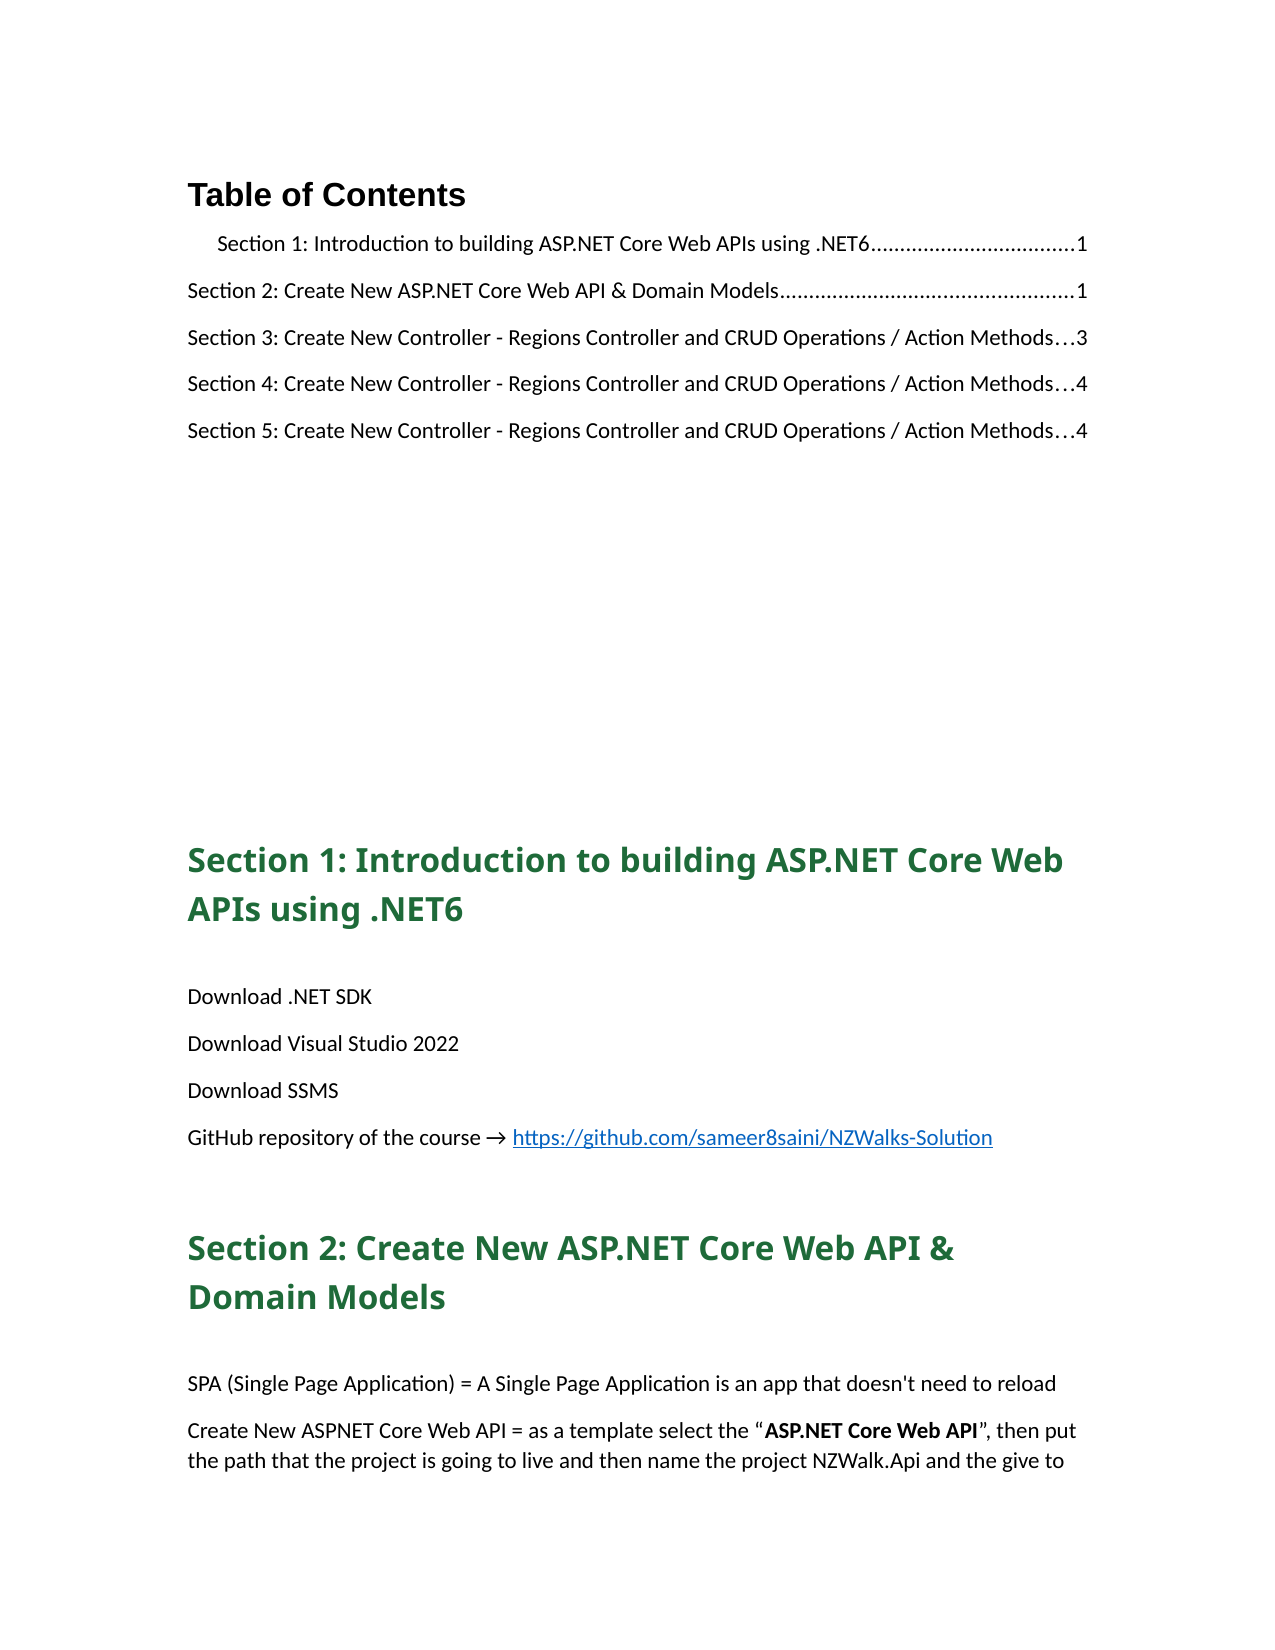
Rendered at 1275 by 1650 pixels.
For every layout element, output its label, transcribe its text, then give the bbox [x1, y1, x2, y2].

text SPA (Single Page Application) = A Single Page Application is an app that doesn't need to reload [187, 1369, 1087, 1398]
subtitle Section 2: Create New ASP.NET Core Web API & Domain Models [187, 1225, 1087, 1319]
text Section 3: Create New Controller - Regions Controller and CRUD Operations / Action Methods 3 [187, 323, 1087, 351]
subtitle Section 1: Introduction to building ASP.NET Core Web APIs using .NET6 [187, 837, 1087, 932]
text GitHub repository of the course → https://github.com/sameer8saini/NZWalks-Solution [187, 1123, 1087, 1151]
text Download SSMS [187, 1076, 1087, 1104]
text Download .NET SDK [187, 982, 1087, 1010]
text Section 2: Create New ASP.NET Core Web API & Domain Models 1 [187, 276, 1087, 304]
text Section 5: Create New Controller - Regions Controller and CRUD Operations / Action Methods 4 [187, 416, 1087, 444]
text Download Visual Studio 2022 [187, 1029, 1087, 1057]
text Section 1: Introduction to building ASP.NET Core Web APIs using .NET6 1 [217, 229, 1087, 257]
text Section 4: Create New Controller - Regions Controller and CRUD Operations / Action Methods 4 [187, 369, 1087, 398]
text Create New ASPNET Core Web API = as a template select the “ASP.NET Core Web API”, then put the path that the project is going to live and then name the project NZWalk.Api and the give to [187, 1416, 1087, 1475]
subtitle Table of Contents [187, 175, 1087, 213]
